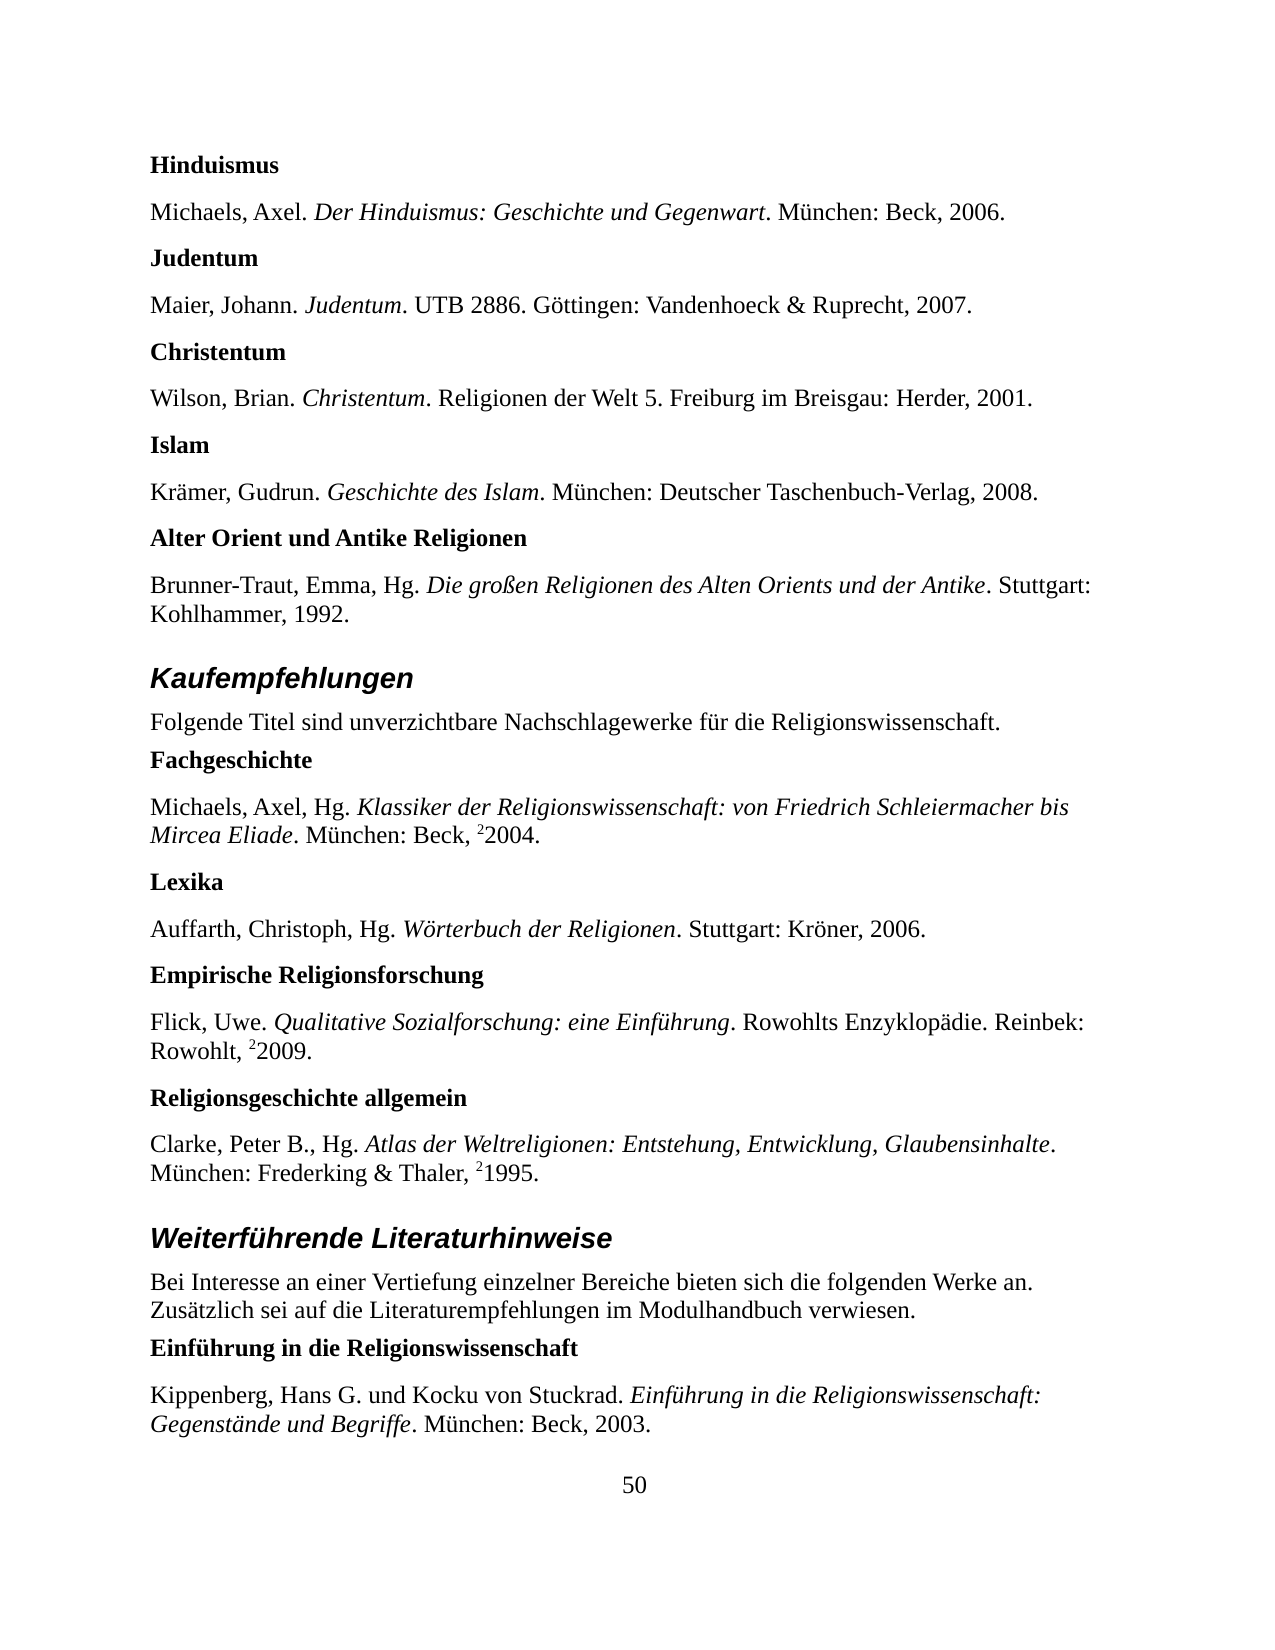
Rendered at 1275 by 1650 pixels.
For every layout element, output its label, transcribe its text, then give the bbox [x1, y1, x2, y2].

text Religionsgeschichte allgemein [150, 1083, 1125, 1111]
text Folgende Titel sind unverzichtbare Nachschlagewerke für die Religionswissenschaft. [150, 707, 1125, 736]
text Alter Orient und Antike Religionen [150, 523, 1125, 552]
text Michaels, Axel, Hg. Klassiker der Religionswissenschaft: von Friedrich Schleiermacher bis Mircea Eliade. München: Beck, 22004. [150, 792, 1125, 849]
text Michaels, Axel. Der Hinduismus: Geschichte und Gegenwart. München: Beck, 2006. [150, 197, 1125, 225]
subtitle Weiterführende Literaturhinweise [150, 1221, 1125, 1254]
text Hinduismus [150, 150, 1125, 179]
text Krämer, Gudrun. Geschichte des Islam. München: Deutscher Taschenbuch-Verlag, 2008. [150, 477, 1125, 505]
text Lexika [150, 867, 1125, 896]
text Auffarth, Christoph, Hg. Wörterbuch der Religionen. Stuttgart: Kröner, 2006. [150, 914, 1125, 943]
text Brunner-Traut, Emma, Hg. Die großen Religionen des Alten Orients und der Antike. Stuttgart: Kohlhammer, 1992. [150, 570, 1125, 627]
text Empirische Religionsforschung [150, 961, 1125, 989]
text Clarke, Peter B., Hg. Atlas der Weltreligionen: Entstehung, Entwicklung, Glaubensinhalte. München: Frederking & Thaler, 21995. [150, 1129, 1125, 1187]
text Islam [150, 430, 1125, 459]
text Christentum [150, 337, 1125, 365]
subtitle Kaufempfehlungen [150, 661, 1125, 695]
text Wilson, Brian. Christentum. Religionen der Welt 5. Freiburg im Breisgau: Herder, 2001. [150, 383, 1125, 412]
text Maier, Johann. Judentum. UTB 2886. Göttingen: Vandenhoeck & Ruprecht, 2007. [150, 290, 1125, 319]
text Fachgeschichte [150, 745, 1125, 774]
text Judentum [150, 243, 1125, 272]
text Einführung in die Religionswissenschaft [150, 1333, 1125, 1362]
text Flick, Uwe. Qualitative Sozialforschung: eine Einführung. Rowohlts Enzyklopädie. Reinbek: Rowohlt, 22009. [150, 1007, 1125, 1065]
text Bei Interesse an einer Vertiefung einzelner Bereiche bieten sich die folgenden Werke an. Zusätzlich sei auf die Literaturempfehlungen im Modulhandbuch verwiesen. [150, 1267, 1125, 1324]
text Kippenberg, Hans G. und Kocku von Stuckrad. Einführung in die Religionswissenschaft: Gegenstände und Begriffe. München: Beck, 2003. [150, 1380, 1125, 1437]
